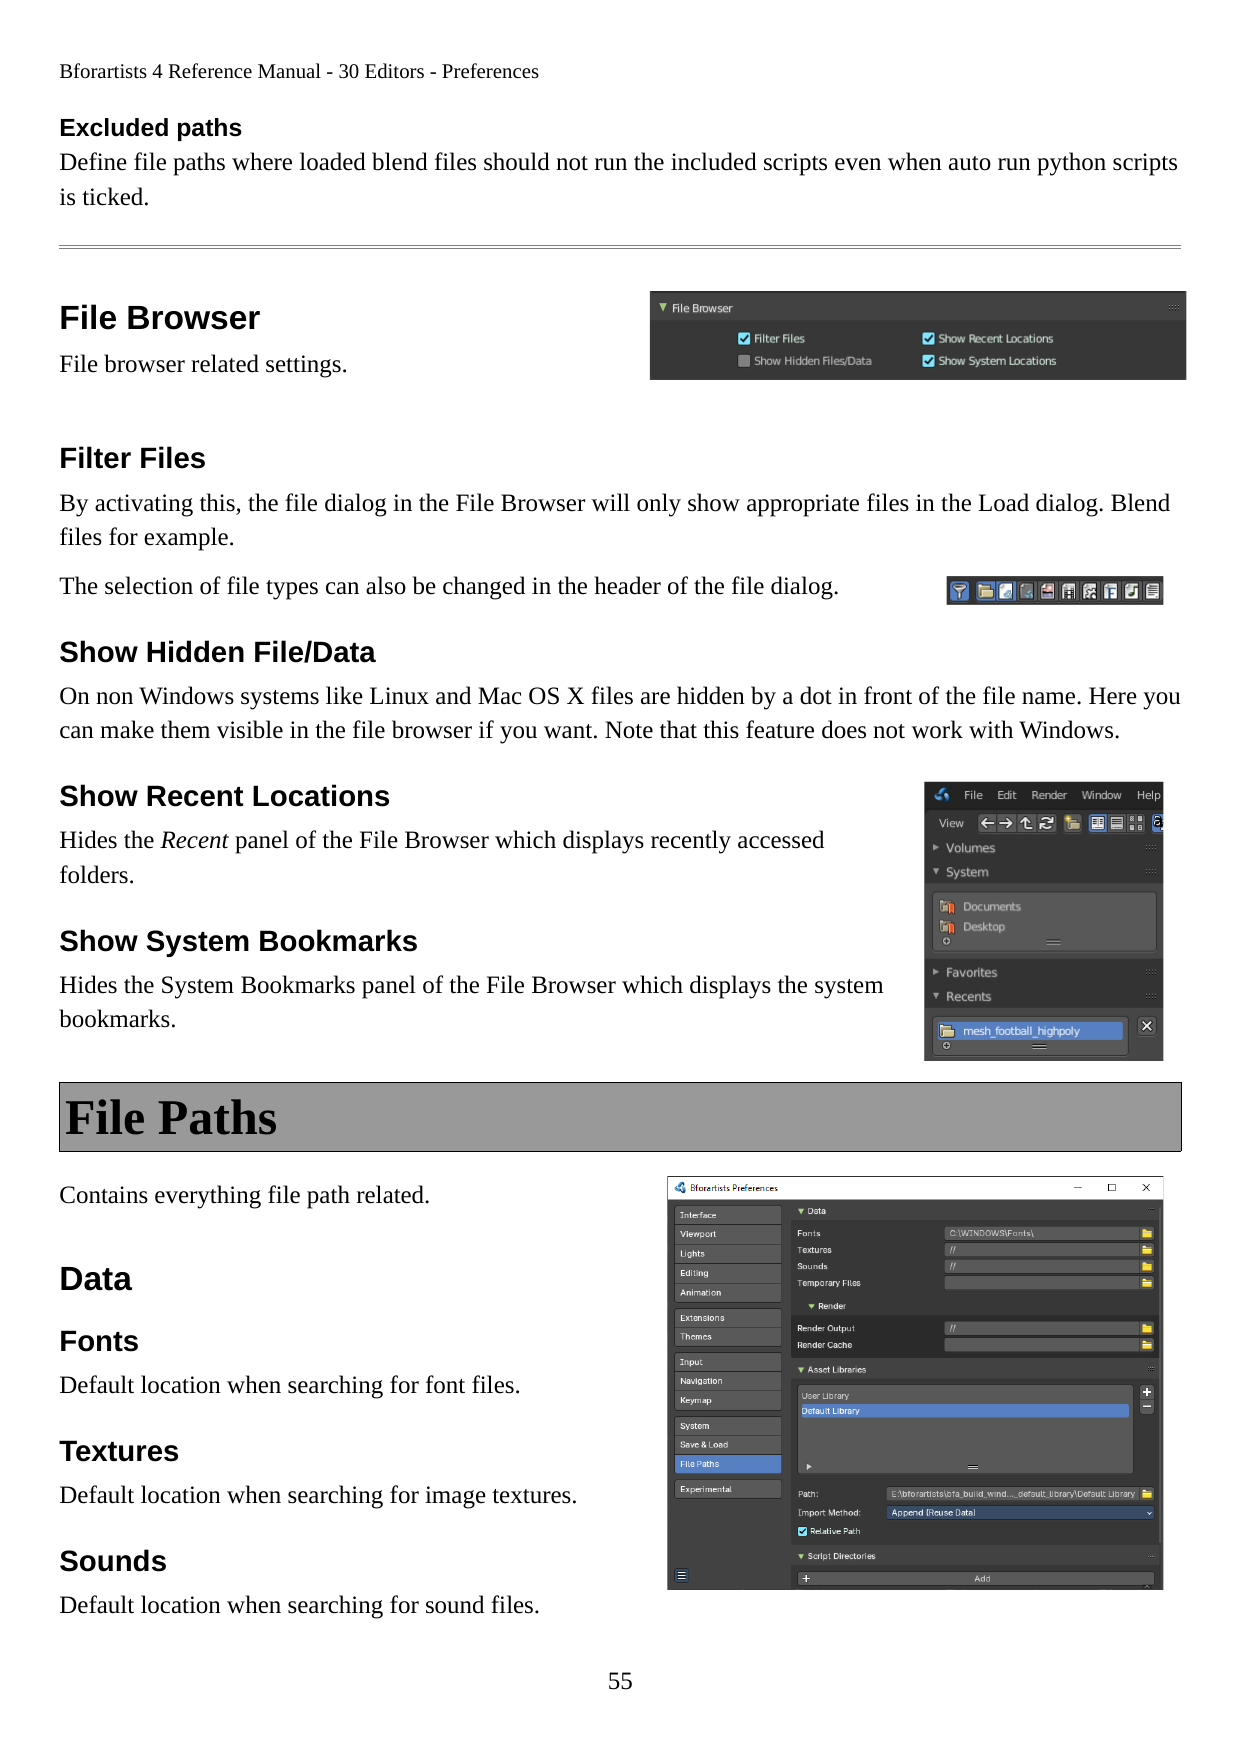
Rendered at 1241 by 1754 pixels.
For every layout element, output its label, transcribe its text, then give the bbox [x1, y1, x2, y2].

subtitle [1164, 1544, 1181, 1578]
subtitle Show Hidden File/Data [59, 635, 1181, 669]
subtitle [1164, 1258, 1181, 1297]
text Hides the Recent panel of the File Browser which displays recently accessed folders. [59, 826, 924, 889]
subtitle File Browser [59, 298, 649, 337]
text By activating this, the file dialog in the File Browser will only show appropriate files in the Load dialog. Blend files for example. [59, 488, 1181, 551]
text Hides the System Bookmarks panel of the File Browser which displays the system bookmarks. [59, 970, 924, 1033]
subtitle [1164, 1434, 1181, 1468]
subtitle Sounds [59, 1544, 667, 1578]
subtitle Filter Files [59, 441, 1181, 475]
text The selection of file types can also be changed in the header of the file dialog. [59, 571, 1181, 600]
subtitle Textures [59, 1434, 667, 1468]
text Contains everything file path related. [59, 1180, 667, 1209]
subtitle Show Recent Locations [59, 779, 1181, 813]
subtitle Fonts [59, 1324, 667, 1358]
picture [946, 576, 1164, 605]
picture [649, 291, 1187, 380]
text Default location when searching for image textures. [59, 1480, 667, 1509]
picture [667, 1176, 1164, 1590]
picture [924, 781, 1164, 1061]
subtitle Data [59, 1258, 667, 1297]
text Default location when searching for sound files. [59, 1590, 1181, 1619]
text On non Windows systems like Linux and Mac OS X files are hidden by a dot in front of the file name. Here you can make them visible in the file browser if you want. Note that this feature does not work with Windows. [59, 681, 1181, 744]
text Default location when searching for font files. [59, 1370, 667, 1399]
subtitle Excluded paths [59, 113, 1181, 141]
text Define file paths where loaded blend files should not run the included scripts even when auto run python scripts is ticked. [59, 147, 1181, 211]
table_header File Paths [60, 1083, 1181, 1151]
text File browser related settings. [59, 349, 649, 378]
subtitle [1164, 924, 1181, 957]
subtitle Show System Bookmarks [59, 924, 924, 957]
subtitle [1164, 1324, 1181, 1358]
